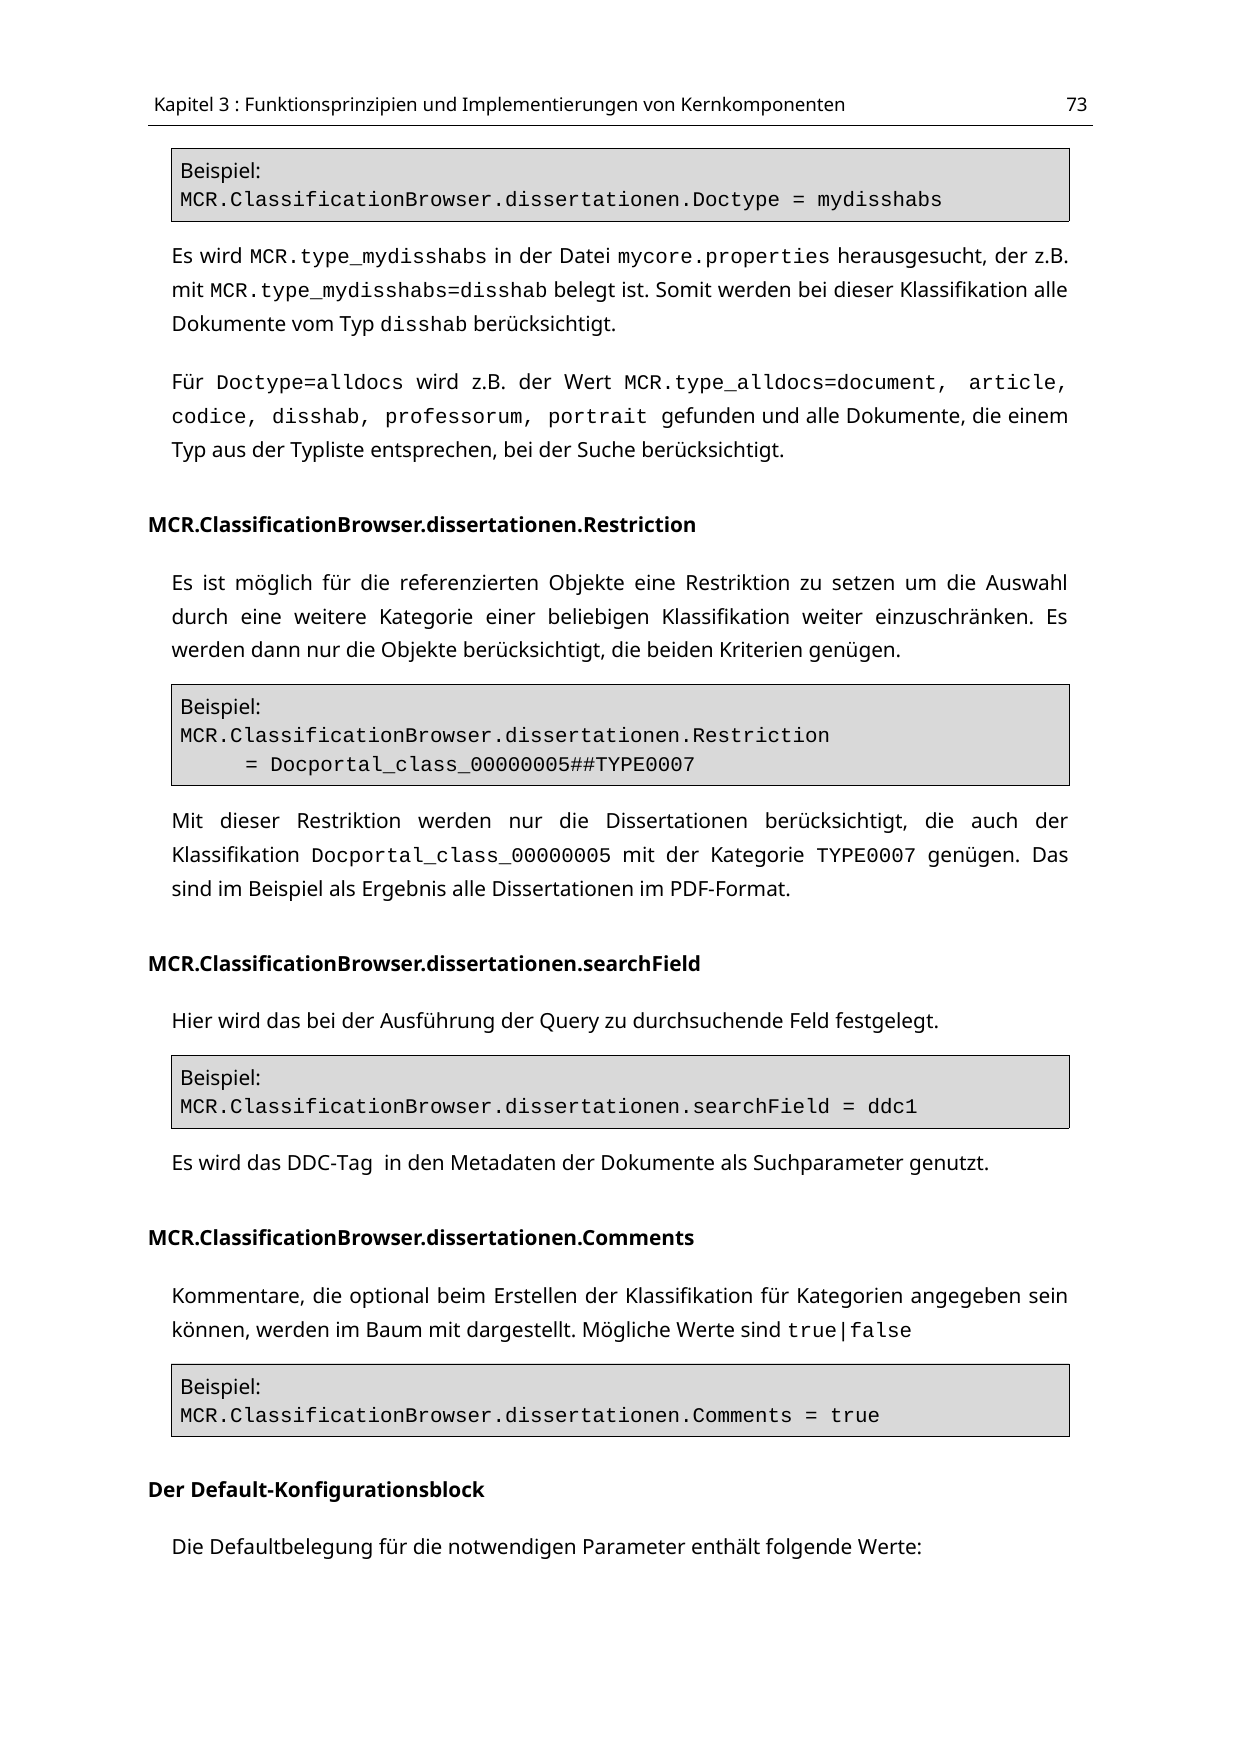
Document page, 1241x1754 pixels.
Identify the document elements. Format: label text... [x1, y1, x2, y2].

text Es wird MCR.type_mydisshabs in der Datei mycore.properties herausgesucht, der z.B. mit MCR.type_mydisshabs=disshab belegt ist. Somit werden bei dieser Klassifikation alle Dokumente vom Typ disshab berücksichtigt. [171, 241, 1069, 338]
text Die Defaultbelegung für die notwendigen Parameter enthält folgende Werte: [171, 1532, 1069, 1560]
text Es wird das DDC-Tag in den Metadaten der Dokumente als Suchparameter genutzt. [171, 1148, 1069, 1177]
text Beispiel: MCR.ClassificationBrowser.dissertationen.Doctype = mydisshabs [172, 149, 1069, 221]
text Hier wird das bei der Ausführung der Query zu durchsuchende Feld festgelegt. [171, 1006, 1069, 1034]
text Es ist möglich für die referenzierten Objekte eine Restriktion zu setzen um die Auswahl durch eine weitere Kategorie einer beliebigen Klassifikation weiter einzuschränken. Es werden dann nur die Objekte berücksichtigt, die beiden Kriterien genügen. [171, 568, 1069, 664]
subtitle Der Default-Konfigurationsblock [148, 1475, 1092, 1503]
text Beispiel: MCR.ClassificationBrowser.dissertationen.searchField = ddc1 [172, 1056, 1069, 1128]
text Mit dieser Restriktion werden nur die Dissertationen berücksichtigt, die auch der Klassifikation Docportal_class_00000005 mit der Kategorie TYPE0007 genügen. Das sind im Beispiel als Ergebnis alle Dissertationen im PDF-Format. [171, 806, 1069, 902]
text Für Doctype=alldocs wird z.B. der Wert MCR.type_alldocs=document, article, codice, disshab, professorum, portrait gefunden und alle Dokumente, die einem Typ aus der Typliste entsprechen, bei der Suche berücksichtigt. [171, 367, 1069, 464]
subtitle MCR.ClassificationBrowser.dissertationen.Restriction [148, 511, 1092, 539]
text Kommentare, die optional beim Erstellen der Klassifikation für Kategorien angegeben sein können, werden im Baum mit dargestellt. Mögliche Werte sind true|false [171, 1281, 1069, 1343]
text Beispiel: MCR.ClassificationBrowser.dissertationen.Restriction = Docportal_class_00000005##TYPE0007 [172, 685, 1069, 785]
text Beispiel: MCR.ClassificationBrowser.dissertationen.Comments = true [172, 1365, 1069, 1436]
subtitle MCR.ClassificationBrowser.dissertationen.searchField [148, 949, 1092, 977]
subtitle MCR.ClassificationBrowser.dissertationen.Comments [148, 1223, 1092, 1252]
